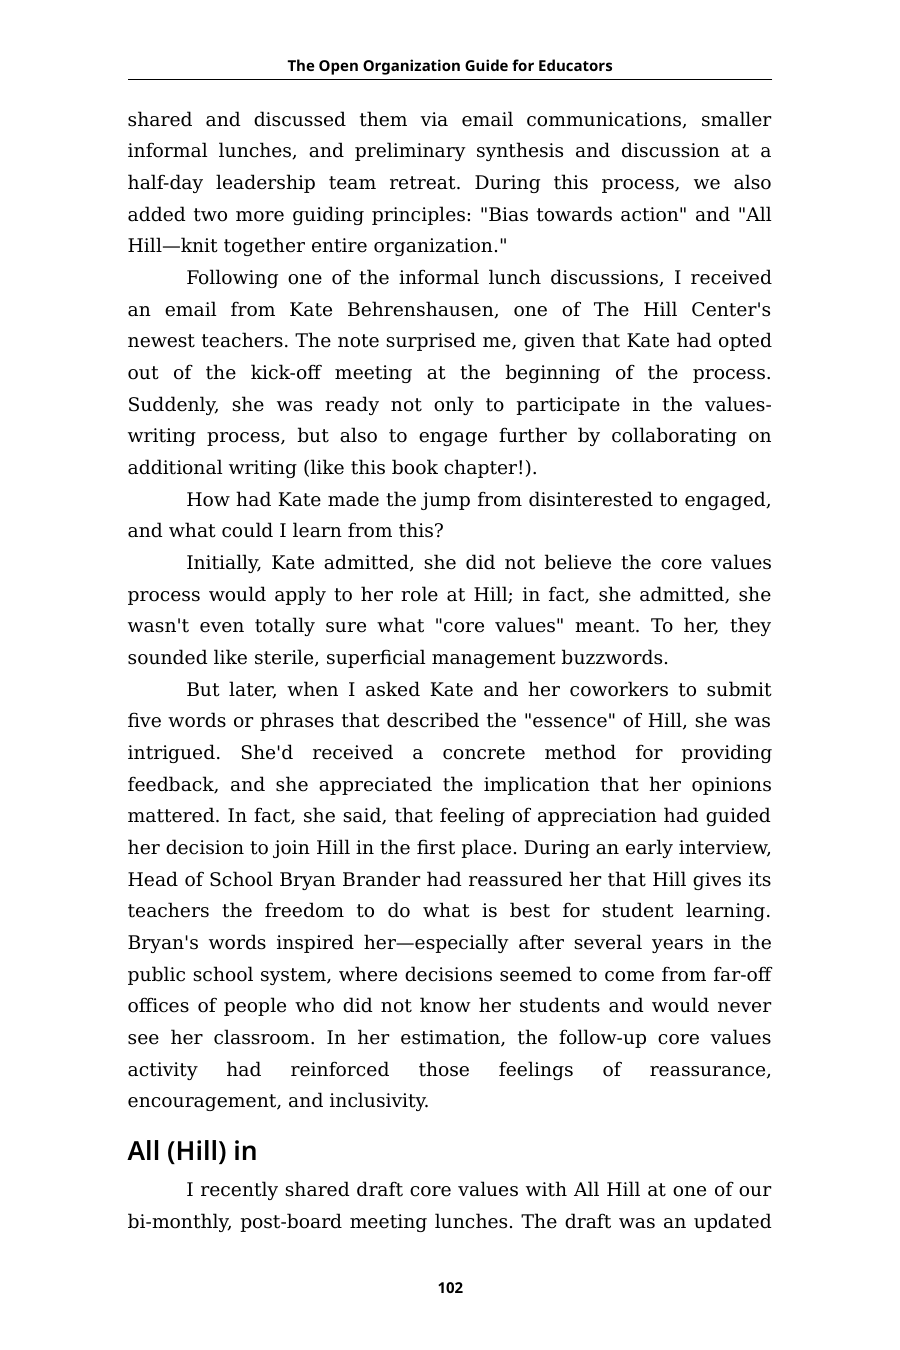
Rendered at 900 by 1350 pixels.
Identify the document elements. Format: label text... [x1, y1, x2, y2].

text Initially, Kate admitted, she did not believe the core values process would apply to her role at Hill; in fact, she admitted, she wasn't even totally sure what "core values" meant. To her, they sounded like sterile, superficial management buzzwords. [127, 552, 772, 669]
text How had Kate made the jump from disinterested to engaged, and what could I learn from this? [127, 489, 772, 542]
subtitle All (Hill) in [127, 1137, 772, 1167]
text But later, when I asked Kate and her coworkers to submit five words or phrases that described the "essence" of Hill, she was intrigued. She'd received a concrete method for providing feedback, and she appreciated the implication that her opinions mattered. In fact, she said, that feeling of appreciation had guided her decision to join Hill in the first place. During an early interview, Head of School Bryan Brander had reassured her that Hill gives its teachers the freedom to do what is best for student learning. Bryan's words inspired her—especially after several years in the public school system, where decisions seemed to come from far-off offices of people who did not know her students and would never see her classroom. In her estimation, the follow-up core values activity had reinforced those feelings of reassurance, encouragement, and inclusivity. [127, 679, 772, 1112]
text I recently shared draft core values with All Hill at one of our bi-monthly, post-board meeting lunches. The draft was an updated [127, 1179, 772, 1233]
text Following one of the informal lunch discussions, I received an email from Kate Behrenshausen, one of The Hill Center's newest teachers. The note surprised me, given that Kate had opted out of the kick-off meeting at the beginning of the process. Suddenly, she was ready not only to participate in the values-writing process, but also to engage further by collaborating on additional writing (like this book chapter!). [127, 267, 772, 479]
text shared and discussed them via email communications, smaller informal lunches, and preliminary synthesis and discussion at a half-day leadership team retreat. During this process, we also added two more guiding principles: "Bias towards action" and "All Hill—knit together entire organization." [127, 109, 772, 257]
